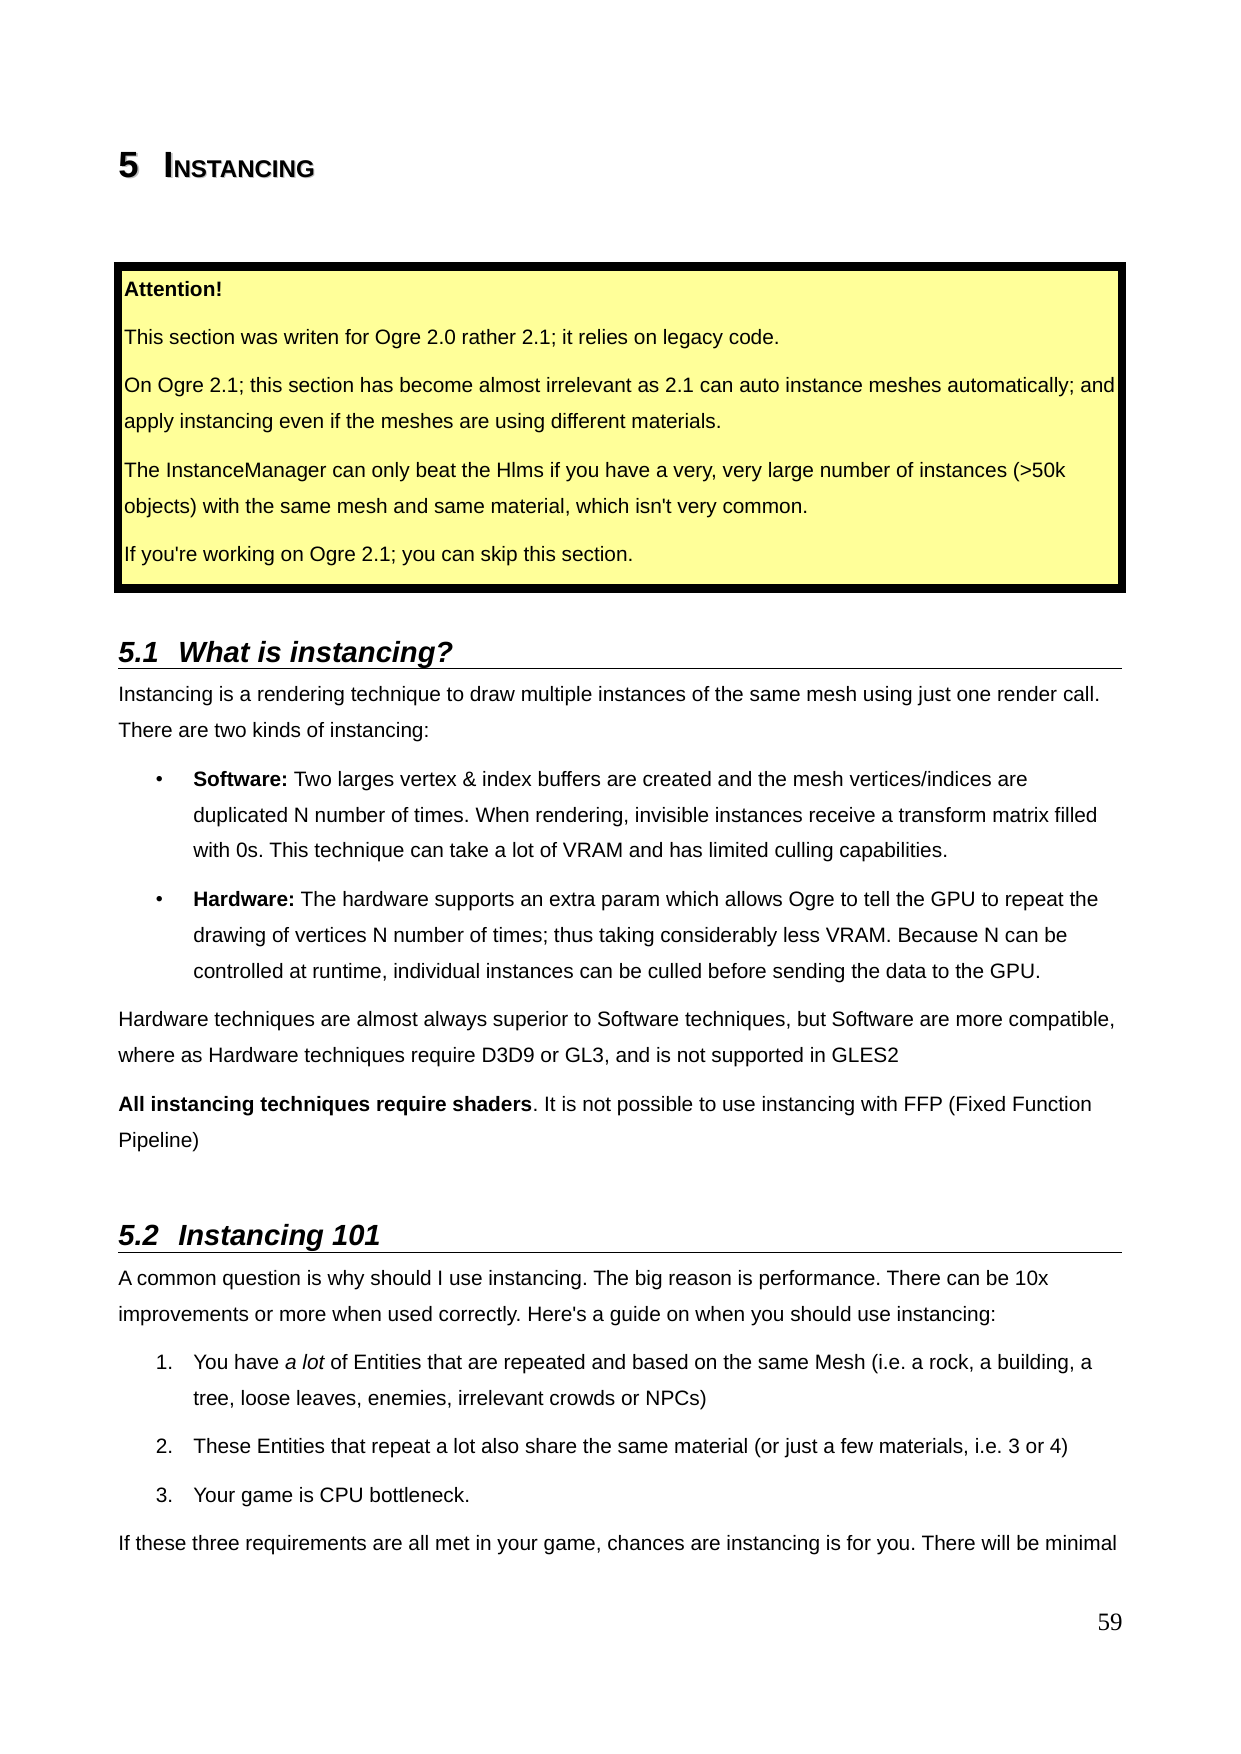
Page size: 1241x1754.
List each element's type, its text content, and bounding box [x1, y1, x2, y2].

list You have a lot of Entities that are repeated and based on the same Mesh (i.e. a rock, a building, a tree, loose leaves, enemies, irrelevant crowds or NPCs) [156, 1350, 1122, 1410]
text If these three requirements are all met in your game, chances are instancing is for you. There will be minimal [118, 1531, 1122, 1555]
subtitle What is instancing? [118, 635, 1122, 668]
text Hardware techniques are almost always superior to Software techniques, but Software are more compatible, where as Hardware techniques require D3D9 or GL3, and is not supported in GLES2 [118, 1007, 1122, 1067]
subtitle Instancing [118, 143, 1122, 185]
text A common question is why should I use instancing. The big reason is performance. There can be 10x improvements or more when used correctly. Here's a guide on when you should use instancing: [118, 1265, 1122, 1325]
text All instancing techniques require shaders. It is not possible to use instancing with FFP (Fixed Function Pipeline) [118, 1092, 1122, 1151]
table_header Attention! This section was writen for Ogre 2.0 rather 2.1; it relies on legacy code. On Ogre 2.1; this section has become almost irrelevant as 2.1 can auto instance meshes automatically; and apply instancing even if the meshes are using different materials. The InstanceManager can only beat the Hlms if you have a very, very large number of instances (>50k objects) with the same mesh and same material, which isn't very common. If you're working on Ogre 2.1; you can skip this section. [122, 271, 1118, 584]
subtitle Instancing 101 [118, 1218, 1122, 1252]
list These Entities that repeat a lot also share the same material (or just a few materials, i.e. 3 or 4) [156, 1434, 1122, 1458]
list Software: Two larges vertex & index buffers are created and the mesh vertices/indices are duplicated N number of times. When rendering, invisible instances receive a transform matrix filled with 0s. This technique can take a lot of VRAM and has limited culling capabilities. [156, 766, 1122, 862]
list Your game is CPU bottleneck. [156, 1483, 1122, 1507]
list Hardware: The hardware supports an extra param which allows Ogre to tell the GPU to repeat the drawing of vertices N number of times; thus taking considerably less VRAM. Because N can be controlled at runtime, individual instances can be culled before sending the data to the GPU. [156, 887, 1122, 983]
text Instancing is a rendering technique to draw multiple instances of the same mesh using just one render call. There are two kinds of instancing: [118, 682, 1122, 742]
